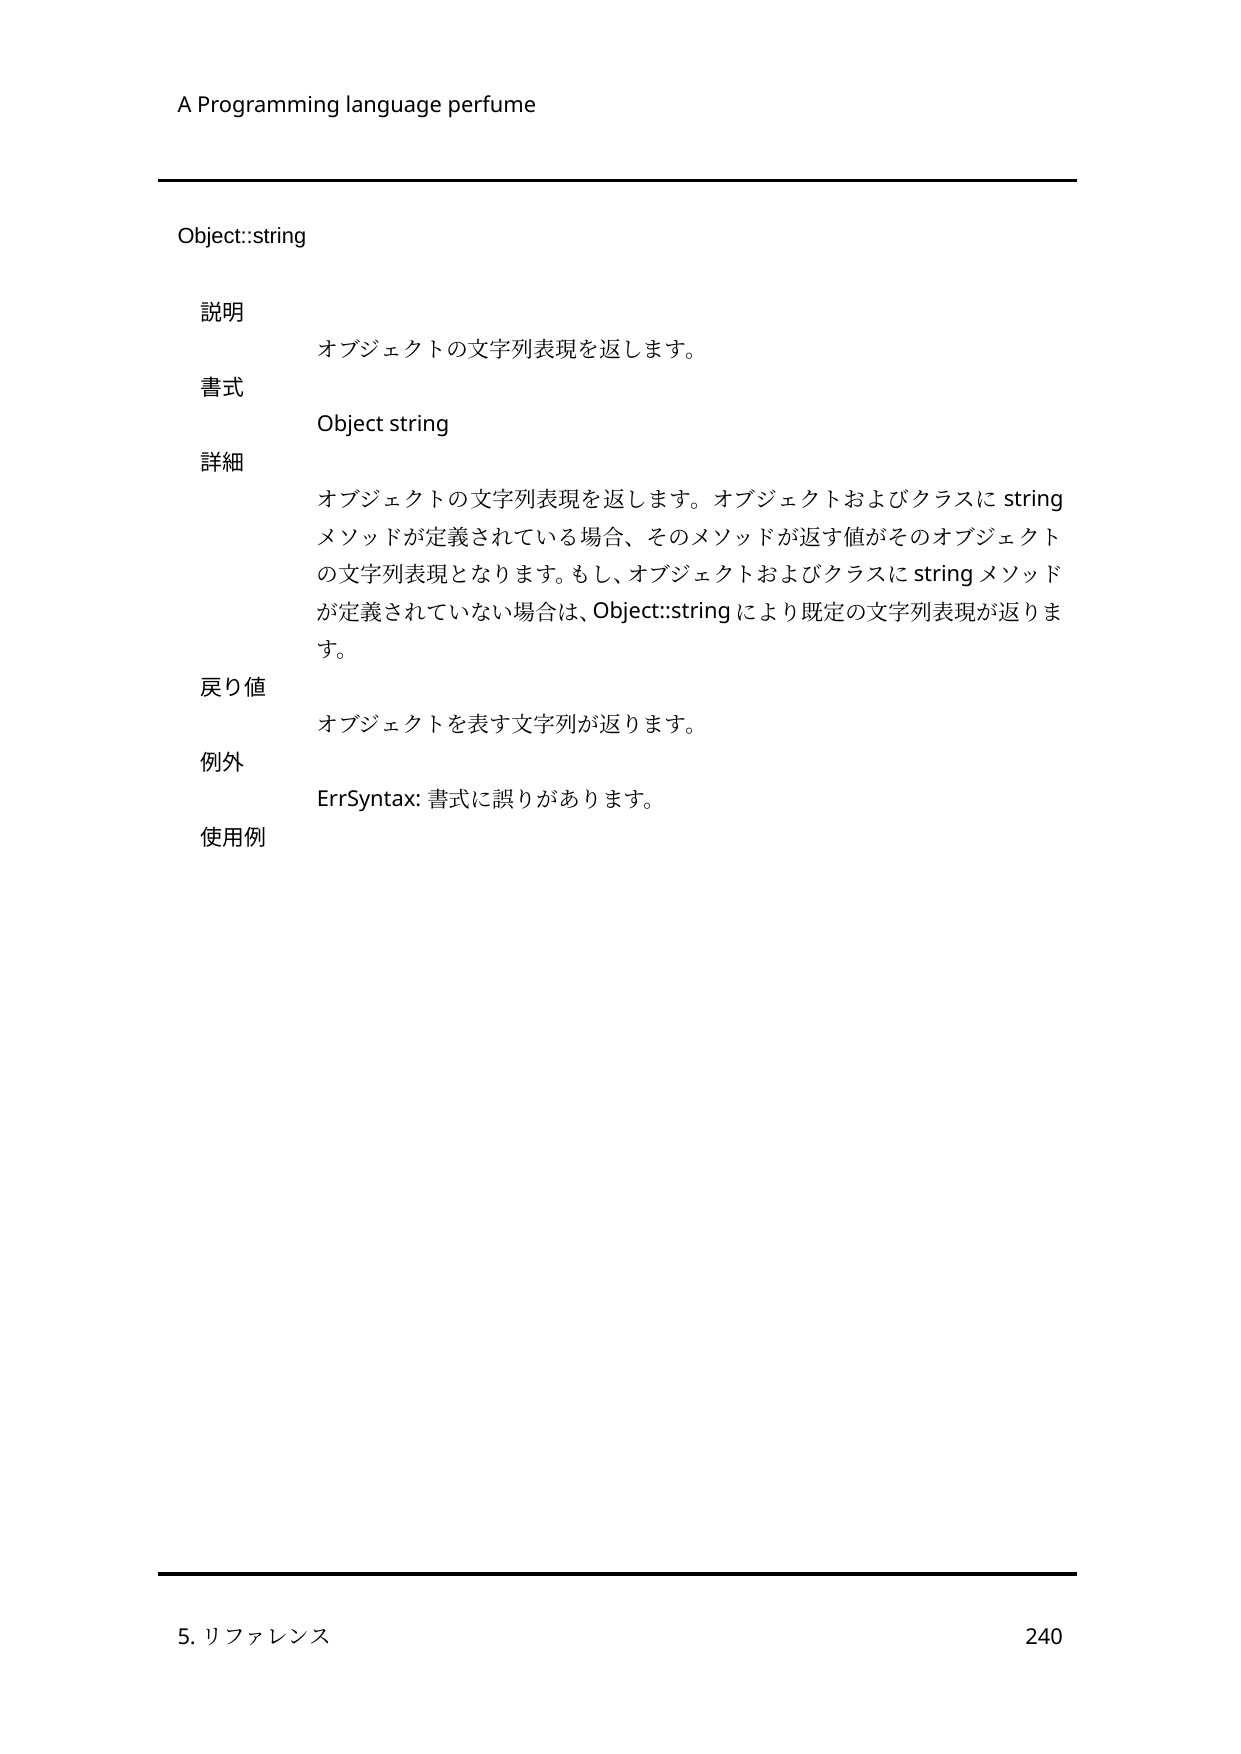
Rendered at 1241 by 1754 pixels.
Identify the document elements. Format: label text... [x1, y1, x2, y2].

table_cell 例外 [200, 742, 317, 817]
table_cell [317, 817, 1063, 892]
table_header オブジェクトの文字列表現を返します。 [317, 292, 1063, 367]
table_cell ErrSyntax: 書式に誤りがあります。 [317, 742, 1063, 817]
subtitle Object::string [177, 217, 1063, 254]
table_header 説明 [200, 292, 317, 367]
table_cell 使用例 [200, 817, 317, 892]
table_cell 詳細 [200, 442, 317, 667]
table_cell オブジェクトの文字列表現を返します。オブジェクトおよびクラスにstringメソッドが定義されている場合、そのメソッドが返す値がそのオブジェクトの文字列表現となります。もし、オブジェクトおよびクラスにstringメソッドが定義されていない場合は、Object::stringにより既定の文字列表現が返ります。 [317, 442, 1063, 667]
table_cell Object string [317, 367, 1063, 442]
table_cell 書式 [200, 367, 317, 442]
table_cell オブジェクトを表す文字列が返ります。 [317, 667, 1063, 742]
table_cell 戻り値 [200, 667, 317, 742]
